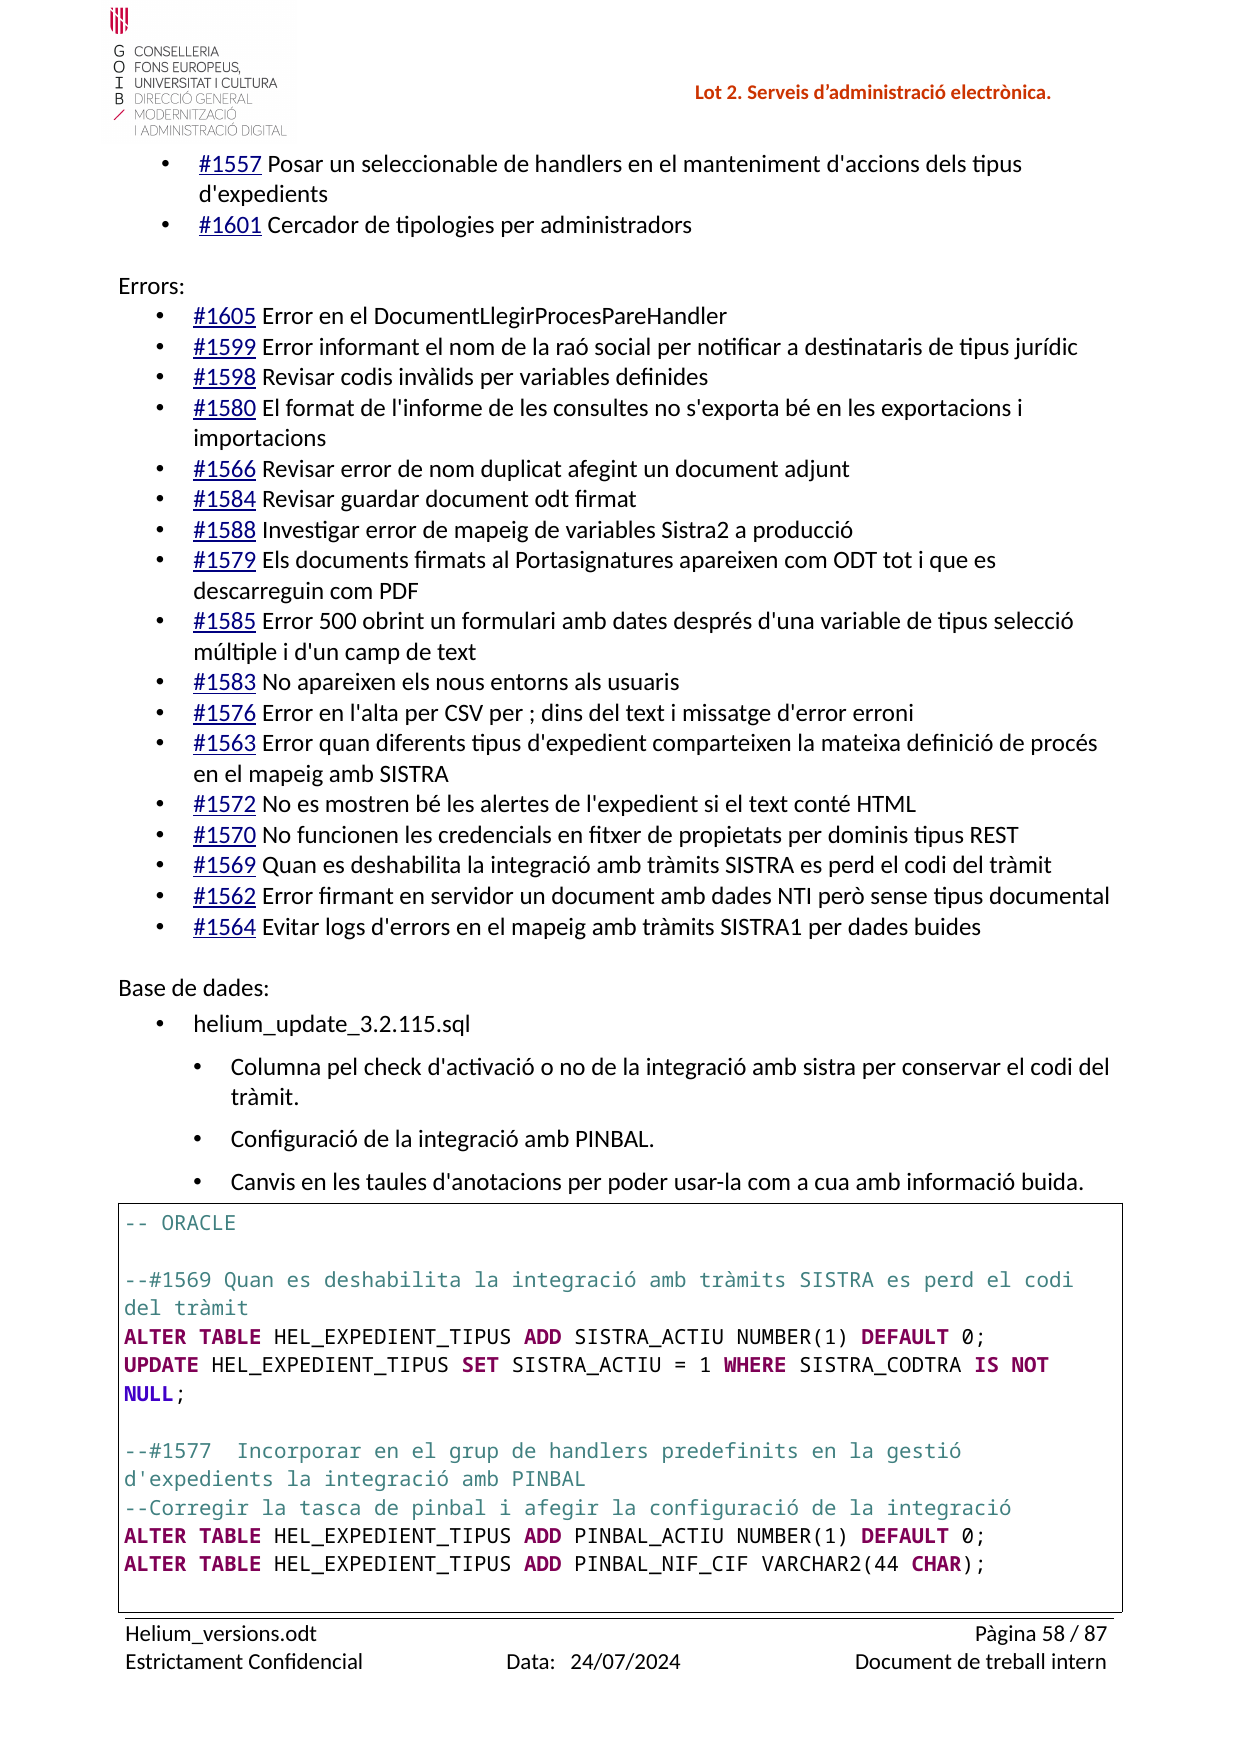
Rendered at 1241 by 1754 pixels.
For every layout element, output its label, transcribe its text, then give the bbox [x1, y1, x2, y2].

list #1562 Error firmant en servidor un document amb dades NTI però sense tipus documental [156, 880, 1122, 911]
text Errors: [118, 270, 1122, 300]
list #1564 Evitar logs d'errors en el mapeig amb tràmits SISTRA1 per dades buides [156, 911, 1122, 941]
list #1605 Error en el DocumentLlegirProcesPareHandler [156, 300, 1122, 331]
list Configuració de la integració amb PINBAL. [193, 1123, 1122, 1154]
list #1563 Error quan diferents tipus d'expedient comparteixen la mateixa definició de procés en el mapeig amb SISTRA [156, 728, 1122, 789]
list #1557 Posar un seleccionable de handlers en el manteniment d'accions dels tipus d'expedients [161, 148, 1122, 209]
table_header -- ORACLE --#1569 Quan es deshabilita la integració amb tràmits SISTRA es perd el codi del tràmit ALTER TABLE HEL_EXPEDIENT_TIPUS ADD SISTRA_ACTIU NUMBER(1) DEFAULT 0; UPDATE HEL_EXPEDIENT_TIPUS SET SISTRA_ACTIU = 1 WHERE SISTRA_CODTRA IS NOT NULL; --#1577 Incorporar en el grup de handlers predefinits en la gestió d'expedients la integració amb PINBAL --Corregir la tasca de pinbal i afegir la configuració de la integració ALTER TABLE HEL_EXPEDIENT_TIPUS ADD PINBAL_ACTIU NUMBER(1) DEFAULT 0; ALTER TABLE HEL_EXPEDIENT_TIPUS ADD PINBAL_NIF_CIF VARCHAR2(44 CHAR); [119, 1204, 1122, 1612]
list helium_update_3.2.115.sql [156, 1008, 1122, 1039]
list #1584 Revisar guardar document odt firmat [156, 483, 1122, 514]
list #1572 No es mostren bé les alertes de l'expedient si el text conté HTML [156, 789, 1122, 819]
list #1579 Els documents firmats al Portasignatures apareixen com ODT tot i que es descarreguin com PDF [156, 544, 1122, 606]
list #1580 El format de l'informe de les consultes no s'exporta bé en les exportacions i importacions [156, 392, 1122, 453]
list #1585 Error 500 obrint un formulari amb dates després d'una variable de tipus selecció múltiple i d'un camp de text [156, 606, 1122, 667]
list #1588 Investigar error de mapeig de variables Sistra2 a producció [156, 514, 1122, 544]
list Canvis en les taules d'anotacions per poder usar-la com a cua amb informació buida. [193, 1166, 1122, 1196]
list #1598 Revisar codis invàlids per variables definides [156, 361, 1122, 392]
list #1576 Error en l'alta per CSV per ; dins del text i missatge d'error erroni [156, 697, 1122, 728]
picture [100, 0, 297, 144]
list #1599 Error informant el nom de la raó social per notificar a destinataris de tipus jurídic [156, 331, 1122, 361]
list #1570 No funcionen les credencials en fitxer de propietats per dominis tipus REST [156, 819, 1122, 850]
list #1583 No apareixen els nous entorns als usuaris [156, 667, 1122, 697]
list #1569 Quan es deshabilita la integració amb tràmits SISTRA es perd el codi del tràmit [156, 850, 1122, 880]
text Base de dades: [118, 972, 1122, 1002]
list #1601 Cercador de tipologies per administradors [161, 209, 1122, 239]
list Columna pel check d'activació o no de la integració amb sistra per conservar el codi del tràmit. [193, 1051, 1122, 1112]
list #1566 Revisar error de nom duplicat afegint un document adjunt [156, 453, 1122, 483]
